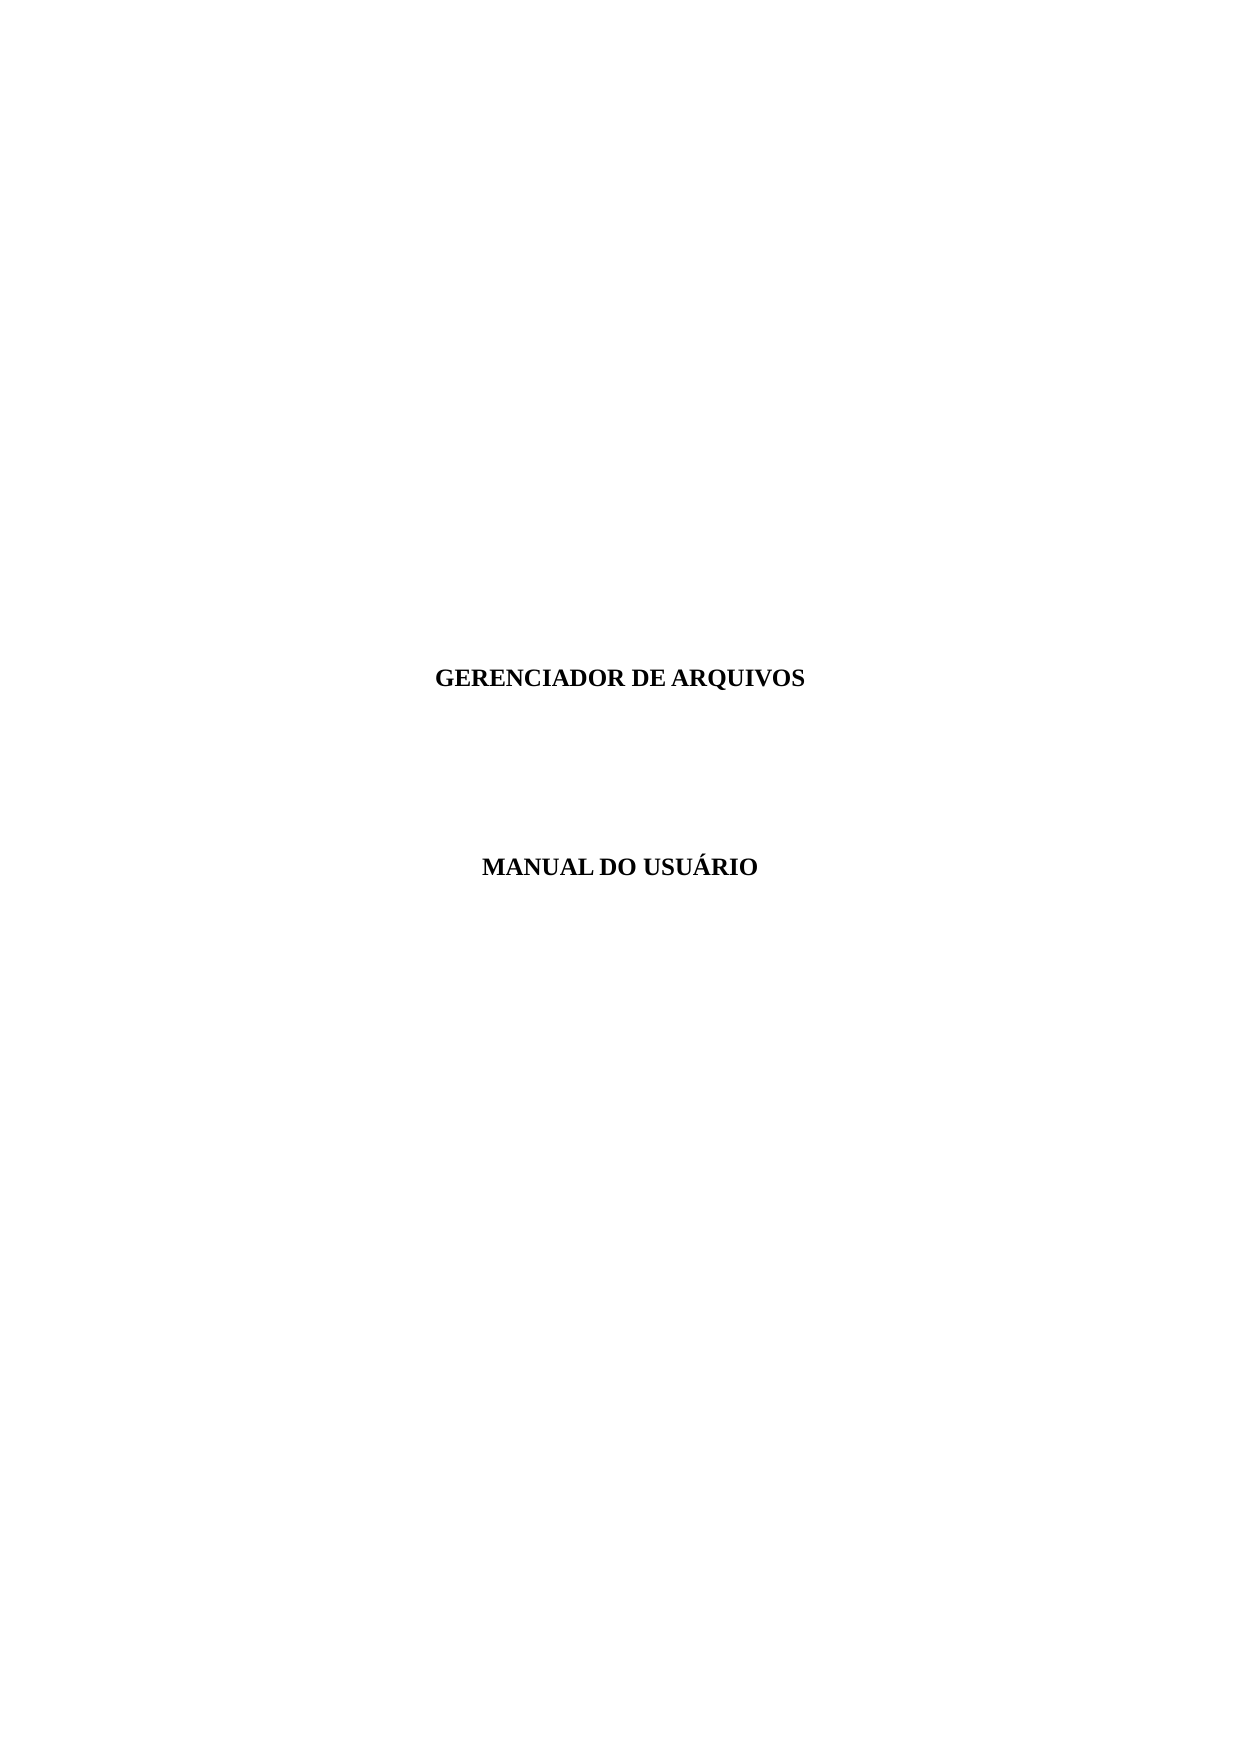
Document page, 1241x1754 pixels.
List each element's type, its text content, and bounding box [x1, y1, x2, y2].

text GERENCIADOR DE ARQUIVOS [118, 663, 1122, 691]
text MANUAL DO USUÁRIO [118, 852, 1122, 881]
